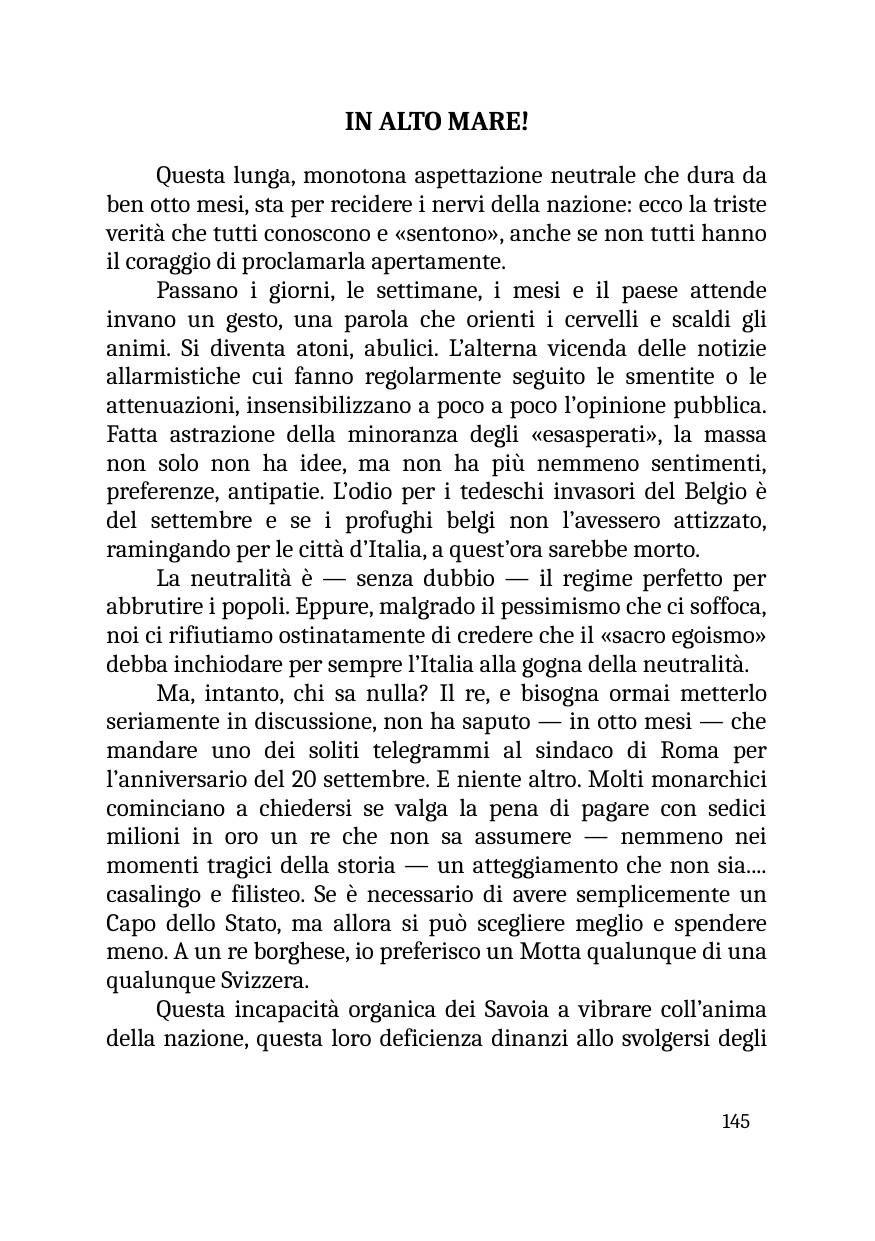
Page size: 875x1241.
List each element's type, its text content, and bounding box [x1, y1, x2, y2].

text Passano i giorni, le settimane, i mesi e il paese attende invano un gesto, una parola che orienti i cervelli e scaldi gli animi. Si diventa atoni, abulici. L’alterna vicenda delle notizie allarmistiche cui fanno regolarmente seguito le smentite o le attenuazioni, insensibilizzano a poco a poco l’opinione pubblica. Fatta astrazione della minoranza degli «esasperati», la massa non solo non ha idee, ma non ha più nemmeno sentimenti, preferenze, antipatie. L’odio per i tedeschi invasori del Belgio è del settembre e se i profughi belgi non l’avessero attizzato, ramingando per le città d’Italia, a quest’ora sarebbe morto. [106, 276, 768, 563]
text Questa incapacità organica dei Savoia a vibrare coll’anima della nazione, questa loro deficienza dinanzi allo svolgersi degli [106, 995, 768, 1052]
text Ma, intanto, chi sa nulla? Il re, e bisogna ormai metterlo seriamente in discussione, non ha saputo — in otto mesi — che mandare uno dei soliti telegrammi al sindaco di Roma per l’anniversario del 20 settembre. E niente altro. Molti monarchici cominciano a chiedersi se valga la pena di pagare con sedici milioni in oro un re che non sa assumere — nemmeno nei momenti tragici della storia — un atteggiamento che non sia.... casalingo e filisteo. Se è necessario di avere semplicemente un Capo dello Stato, ma allora si può scegliere meglio e spendere meno. A un re borghese, io preferisco un Motta qualunque di una qualunque Svizzera. [106, 678, 768, 995]
subtitle IN ALTO MARE! [106, 106, 768, 137]
text Questa lunga, monotona aspettazione neutrale che dura da ben otto mesi, sta per recidere i nervi della nazione: ecco la triste verità che tutti conoscono e «sentono», anche se non tutti hanno il coraggio di proclamarla apertamente. [106, 161, 768, 276]
text La neutralità è — senza dubbio — il regime perfetto per abbrutire i popoli. Eppure, malgrado il pessimismo che ci soffoca, noi ci rifiutiamo ostinatamente di credere che il «sacro egoismo» debba inchiodare per sempre l’Italia alla gogna della neutralità. [106, 563, 768, 678]
